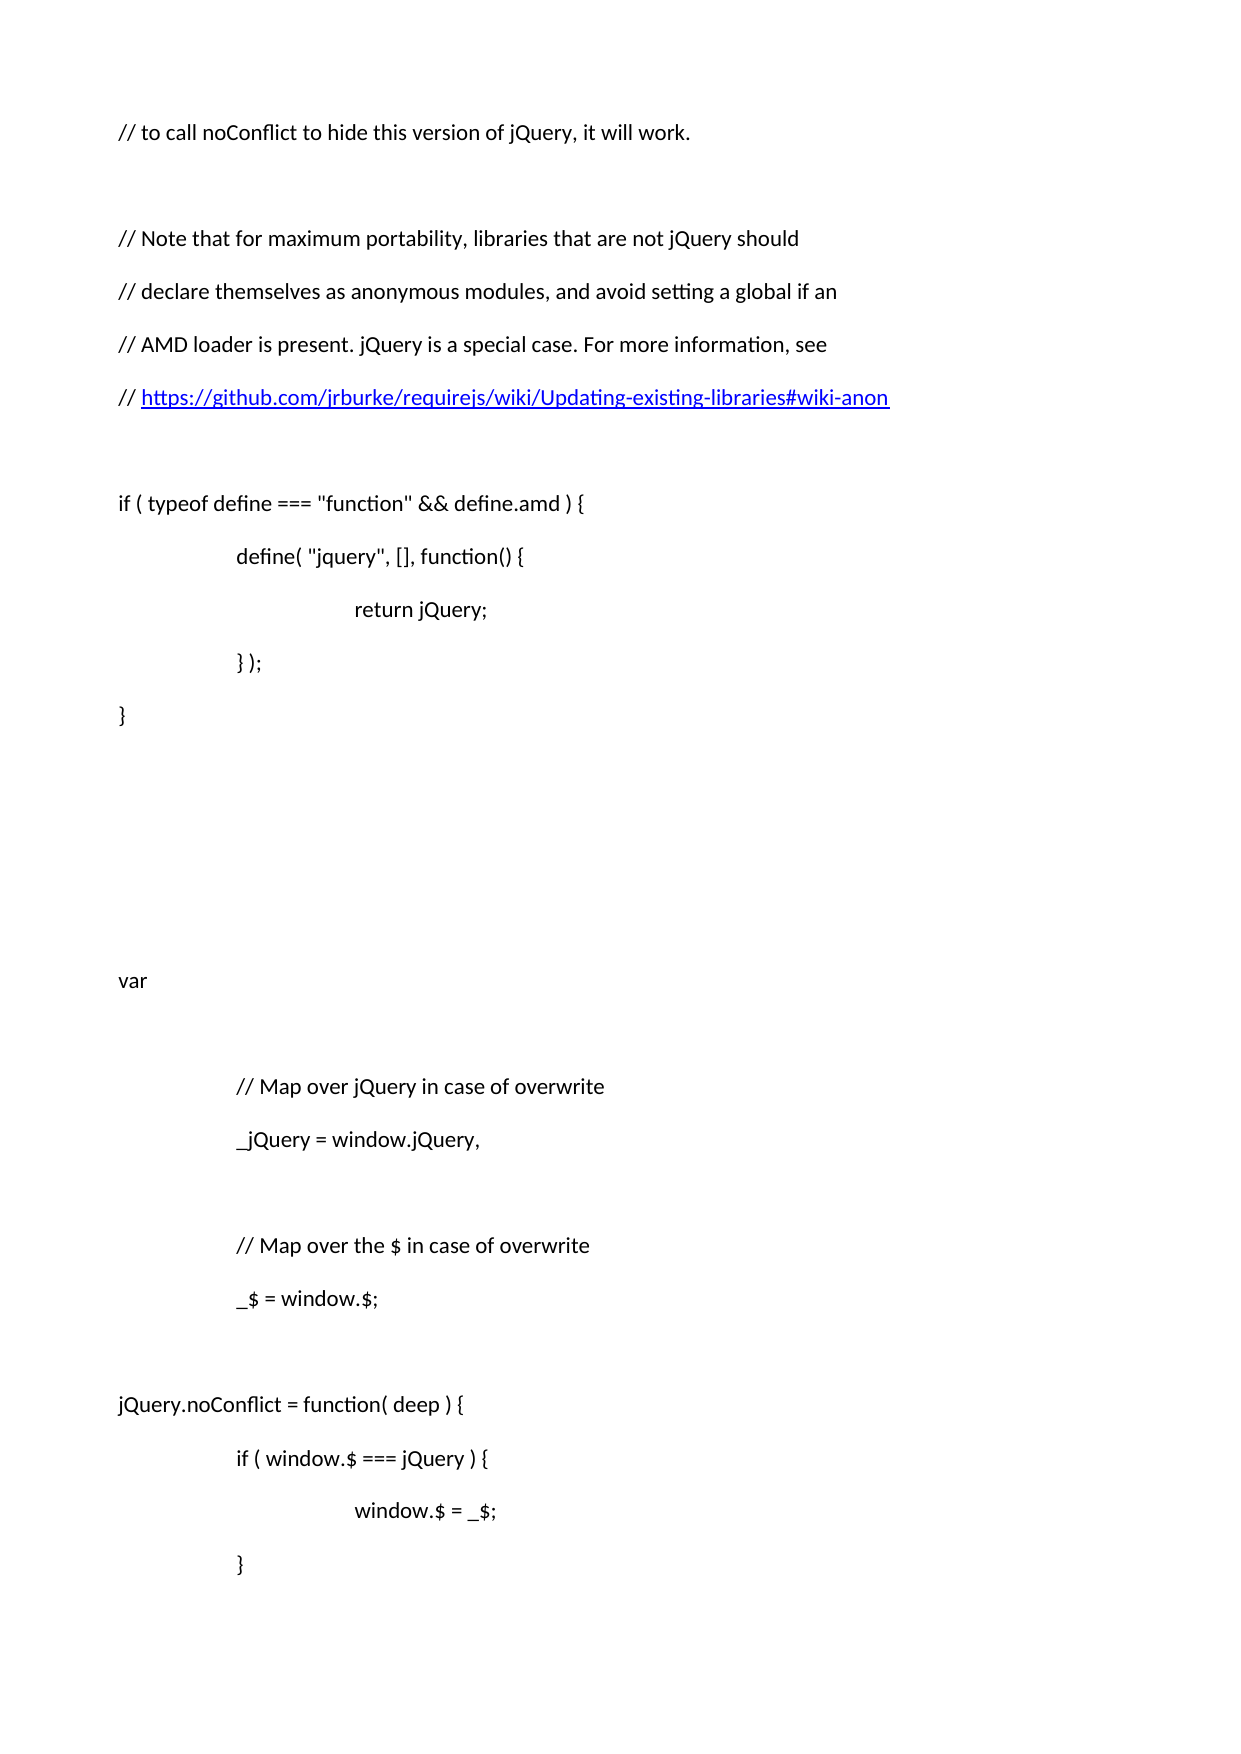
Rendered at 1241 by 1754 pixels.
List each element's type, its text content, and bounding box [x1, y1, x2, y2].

text // https://github.com/jrburke/requirejs/wiki/Updating-existing-libraries#wiki-anon [118, 383, 1122, 411]
text _$ = window.$; [118, 1284, 1122, 1313]
text var [118, 966, 1122, 994]
text if ( typeof define === "function" && define.amd ) { [118, 489, 1122, 517]
text if ( window.$ === jQuery ) { [118, 1444, 1122, 1472]
text return jQuery; [118, 595, 1122, 623]
text _jQuery = window.jQuery, [118, 1126, 1122, 1153]
text jQuery.noConflict = function( deep ) { [118, 1391, 1122, 1419]
text } ); [118, 648, 1122, 676]
text define( "jquery", [], function() { [118, 542, 1122, 570]
text } [118, 1550, 1122, 1578]
text // Map over jQuery in case of overwrite [118, 1072, 1122, 1101]
text // Map over the $ in case of overwrite [118, 1232, 1122, 1259]
text // AMD loader is present. jQuery is a special case. For more information, see [118, 330, 1122, 358]
text // Note that for maximum portability, libraries that are not jQuery should [118, 224, 1122, 252]
text // declare themselves as anonymous modules, and avoid setting a global if an [118, 277, 1122, 305]
text window.$ = _$; [118, 1497, 1122, 1525]
text // to call noConflict to hide this version of jQuery, it will work. [118, 118, 1122, 146]
text } [118, 701, 1122, 729]
